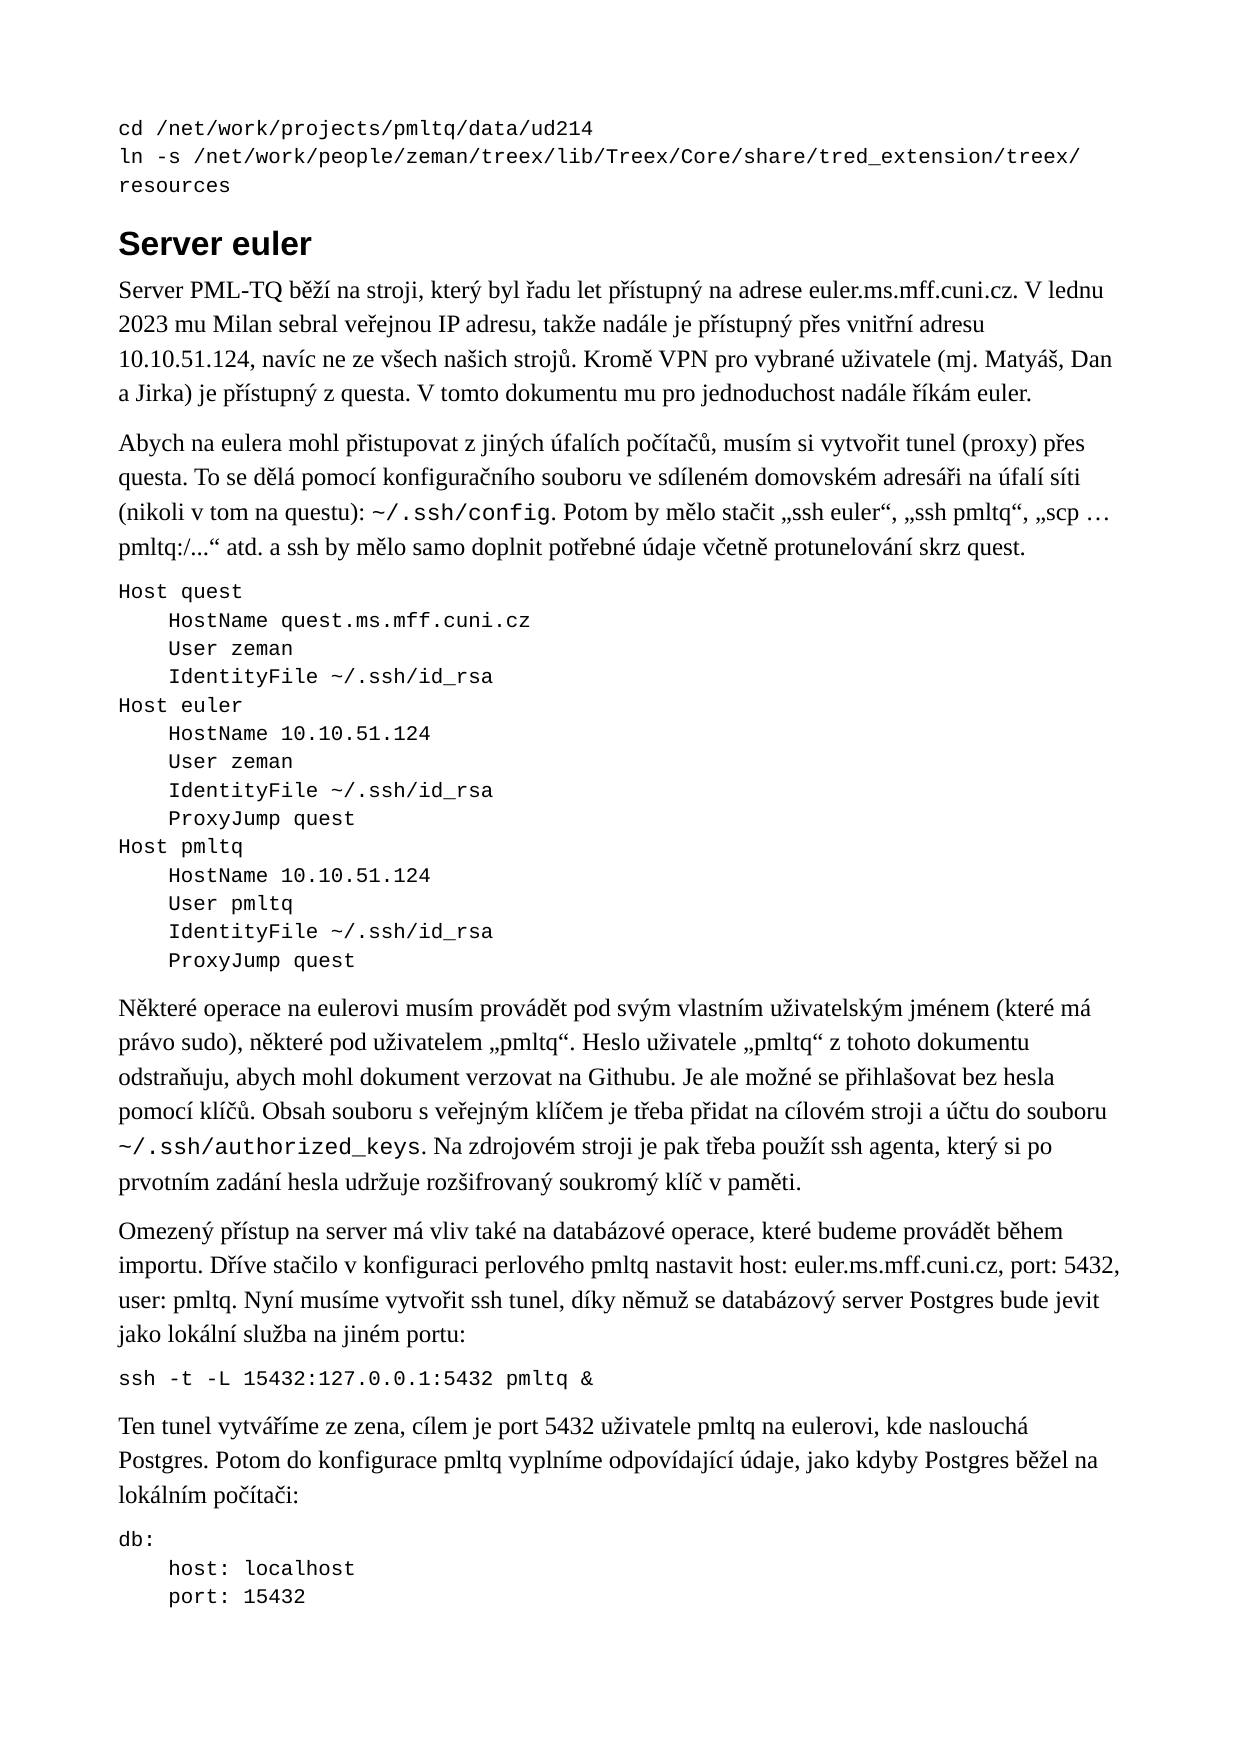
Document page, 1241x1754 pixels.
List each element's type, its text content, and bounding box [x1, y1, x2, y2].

text Ten tunel vytváříme ze zena, cílem je port 5432 uživatele pmltq na eulerovi, kde naslouchá Postgres. Potom do konfigurace pmltq vyplníme odpovídající údaje, jako kdyby Postgres běžel na lokálním počítači: [118, 1411, 1122, 1509]
text Host quest HostName quest.ms.mff.cuni.cz User zeman IdentityFile ~/.ssh/id_rsa Host euler HostName 10.10.51.124 User zeman IdentityFile ~/.ssh/id_rsa ProxyJump quest Host pmltq HostName 10.10.51.124 User pmltq IdentityFile ~/.ssh/id_rsa ProxyJump quest [118, 582, 1122, 973]
subtitle Server euler [118, 224, 1122, 263]
text cd /net/work/projects/pmltq/data/ud214 ln -s /net/work/people/zeman/treex/lib/Treex/Core/share/tred_extension/treex/resources [118, 118, 1122, 198]
text Abych na eulera mohl přistupovat z jiných úfalích počítačů, musím si vytvořit tunel (proxy) přes questa. To se dělá pomocí konfiguračního souboru ve sdíleném domovském adresáři na úfalí síti (nikoli v tom na questu): ~/.ssh/config. Potom by mělo stačit „ssh euler“, „ssh pmltq“, „scp … pmltq:/...“ atd. a ssh by mělo samo doplnit potřebné údaje včetně protunelování skrz quest. [118, 428, 1122, 561]
text Server PML-TQ běží na stroji, který byl řadu let přístupný na adrese euler.ms.mff.cuni.cz. V lednu 2023 mu Milan sebral veřejnou IP adresu, takže nadále je přístupný přes vnitřní adresu 10.10.51.124, navíc ne ze všech našich strojů. Kromě VPN pro vybrané uživatele (mj. Matyáš, Dan a Jirka) je přístupný z questa. V tomto dokumentu mu pro jednoduchost nadále říkám euler. [118, 275, 1122, 407]
text ssh -t -L 15432:127.0.0.1:5432 pmltq & [118, 1368, 1122, 1392]
text db: host: localhost port: 15432 [118, 1529, 1122, 1609]
text Omezený přístup na server má vliv také na databázové operace, které budeme provádět během importu. Dříve stačilo v konfiguraci perlového pmltq nastavit host: euler.ms.mff.cuni.cz, port: 5432, user: pmltq. Nyní musíme vytvořit ssh tunel, díky němuž se databázový server Postgres bude jevit jako lokální služba na jiném portu: [118, 1216, 1122, 1348]
text Některé operace na eulerovi musím provádět pod svým vlastním uživatelským jménem (které má právo sudo), některé pod uživatelem „pmltq“. Heslo uživatele „pmltq“ z tohoto dokumentu odstraňuju, abych mohl dokument verzovat na Githubu. Je ale možné se přihlašovat bez hesla pomocí klíčů. Obsah souboru s veřejným klíčem je třeba přidat na cílovém stroji a účtu do souboru ~/.ssh/authorized_keys. Na zdrojovém stroji je pak třeba použít ssh agenta, který si po prvotním zadání hesla udržuje rozšifrovaný soukromý klíč v paměti. [118, 993, 1122, 1195]
